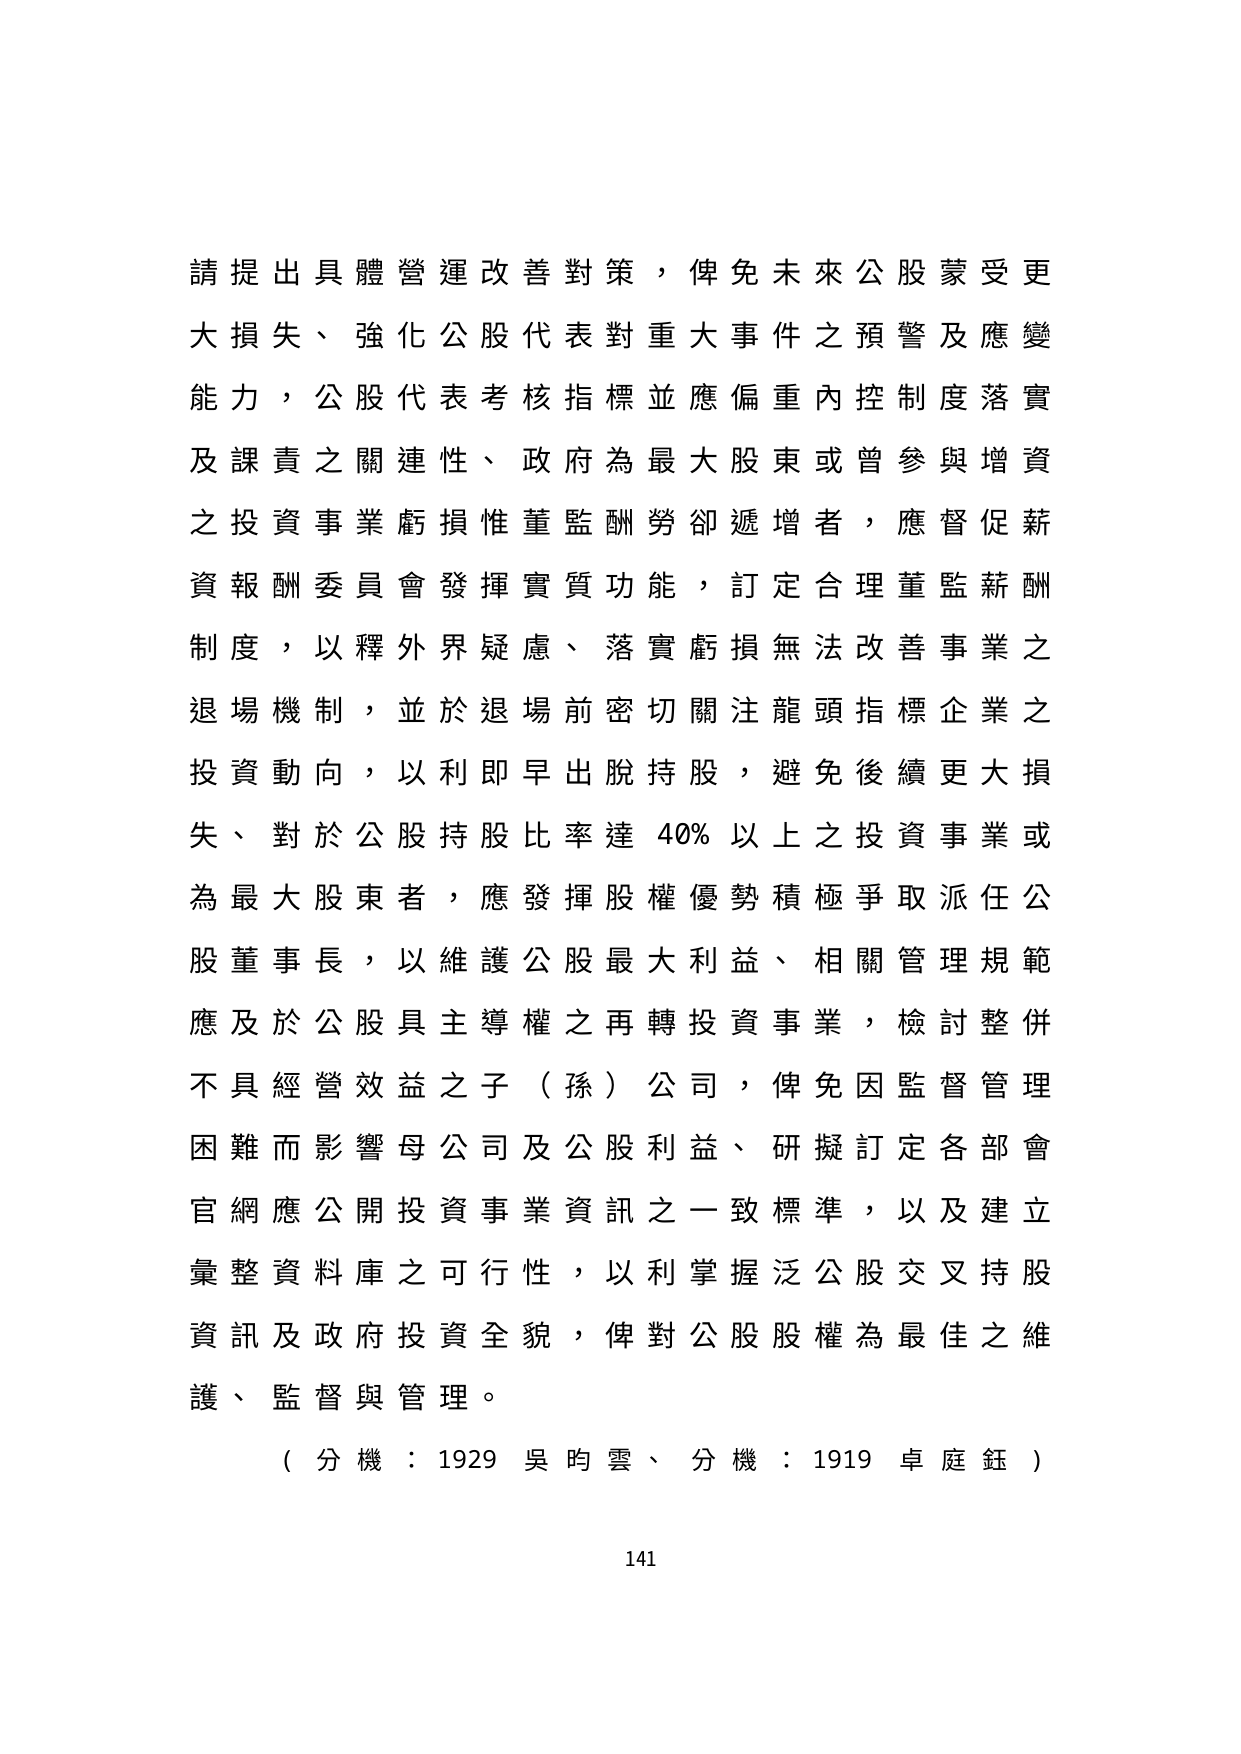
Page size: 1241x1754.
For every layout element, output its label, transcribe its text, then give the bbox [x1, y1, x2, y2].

text 請提出具體營運改善對策，俾免未來公股蒙受更大損失、強化公股代表對重大事件之預警及應變能力，公股代表考核指標並應偏重內控制度落實及課責之關連性、政府為最大股東或曾參與增資之投資事業虧損惟董監酬勞卻遞增者，應督促薪資報酬委員會發揮實質功能，訂定合理董監薪酬制度，以釋外界疑慮、落實虧損無法改善事業之退場機制，並於退場前密切關注龍頭指標企業之投資動向，以利即早出脫持股，避免後續更大損失、對於公股持股比率達40%以上之投資事業或為最大股東者，應發揮股權優勢積極爭取派任公股董事長，以維護公股最大利益、相關管理規範應及於公股具主導權之再轉投資事業，檢討整併不具經營效益之子（孫）公司，俾免因監督管理困難而影響母公司及公股利益、研擬訂定各部會官網應公開投資事業資訊之一致標準，以及建立彙整資料庫之可行性，以利掌握泛公股交叉持股資訊及政府投資全貌，俾對公股股權為最佳之維護、監督與管理。 [183, 229, 1058, 1417]
text (分機：1929 吳昀雲、分機：1919 卓庭鈺) [203, 1417, 1058, 1479]
